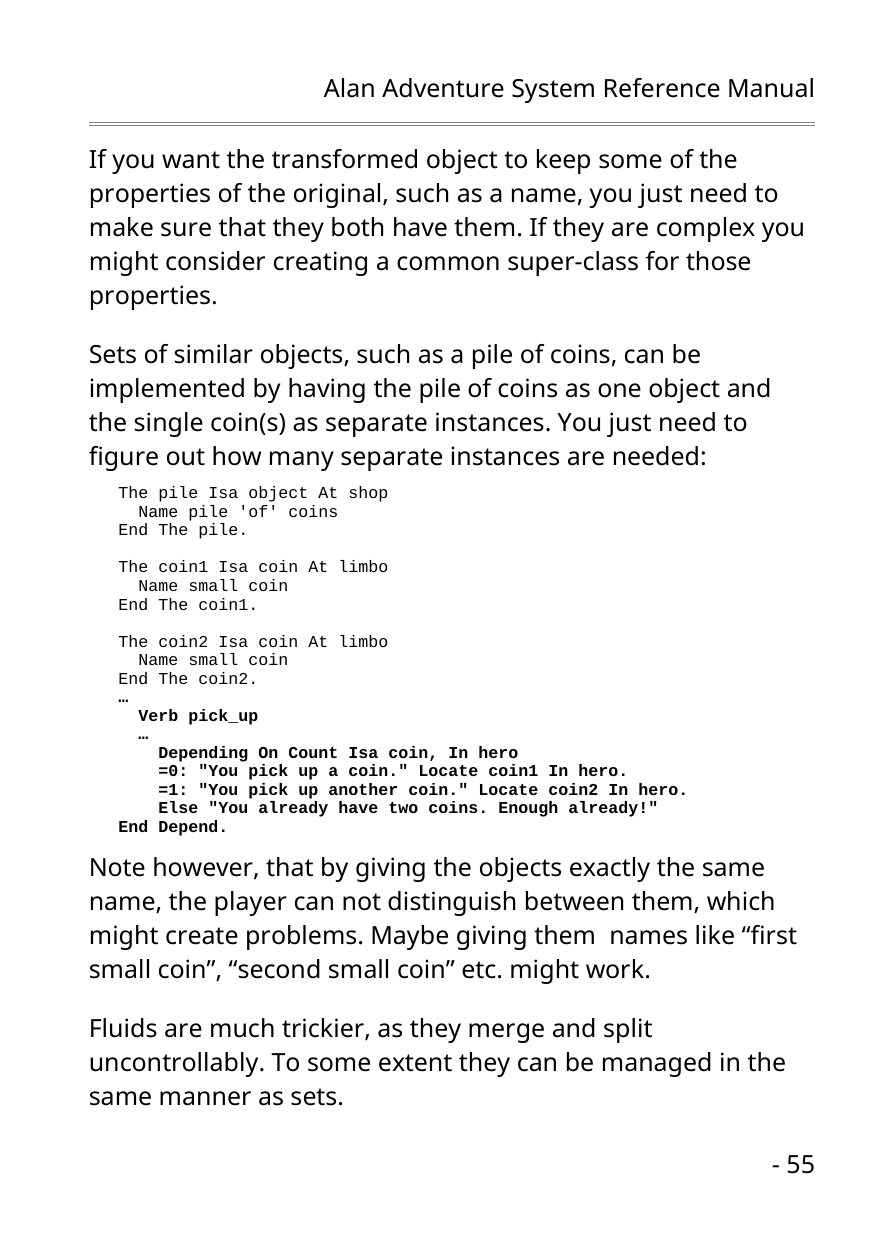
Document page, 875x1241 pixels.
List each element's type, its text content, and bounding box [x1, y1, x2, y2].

text End The coin2. [118, 671, 815, 689]
text Else "You already have two coins. Enough already!" [118, 800, 815, 819]
text Name pile 'of' coins [118, 504, 815, 522]
text The pile Isa object At shop [118, 485, 815, 504]
text Fluids are much trickier, as they merge and split uncontrollably. To some extent they can be managed in the same manner as sets. [88, 1011, 815, 1113]
text … [118, 689, 815, 708]
text If you want the transformed object to keep some of the properties of the original, such as a name, you just need to make sure that they both have them. If they are complex you might consider creating a common super-class for those properties. [88, 142, 815, 312]
text End The pile. [118, 522, 815, 541]
text … [118, 726, 815, 745]
text Name small coin [118, 652, 815, 671]
text Verb pick_up [118, 708, 815, 726]
text End The coin1. [118, 596, 815, 615]
text Name small coin [118, 578, 815, 596]
text End Depend. [118, 819, 815, 837]
text Note however, that by giving the objects exactly the same name, the player can not distinguish between them, which might create problems. Maybe giving them names like “first small coin”, “second small coin” etc. might work. [88, 850, 815, 986]
text Depending On Count Isa coin, In hero [118, 745, 815, 763]
text The coin1 Isa coin At limbo [118, 559, 815, 578]
text Sets of similar objects, such as a pile of coins, can be implemented by having the pile of coins as one object and the single coin(s) as separate instances. You just need to figure out how many separate instances are needed: [88, 337, 815, 473]
text The coin2 Isa coin At limbo [118, 633, 815, 652]
text =1: "You pick up another coin." Locate coin2 In hero. [118, 782, 815, 800]
text =0: "You pick up a coin." Locate coin1 In hero. [118, 763, 815, 782]
